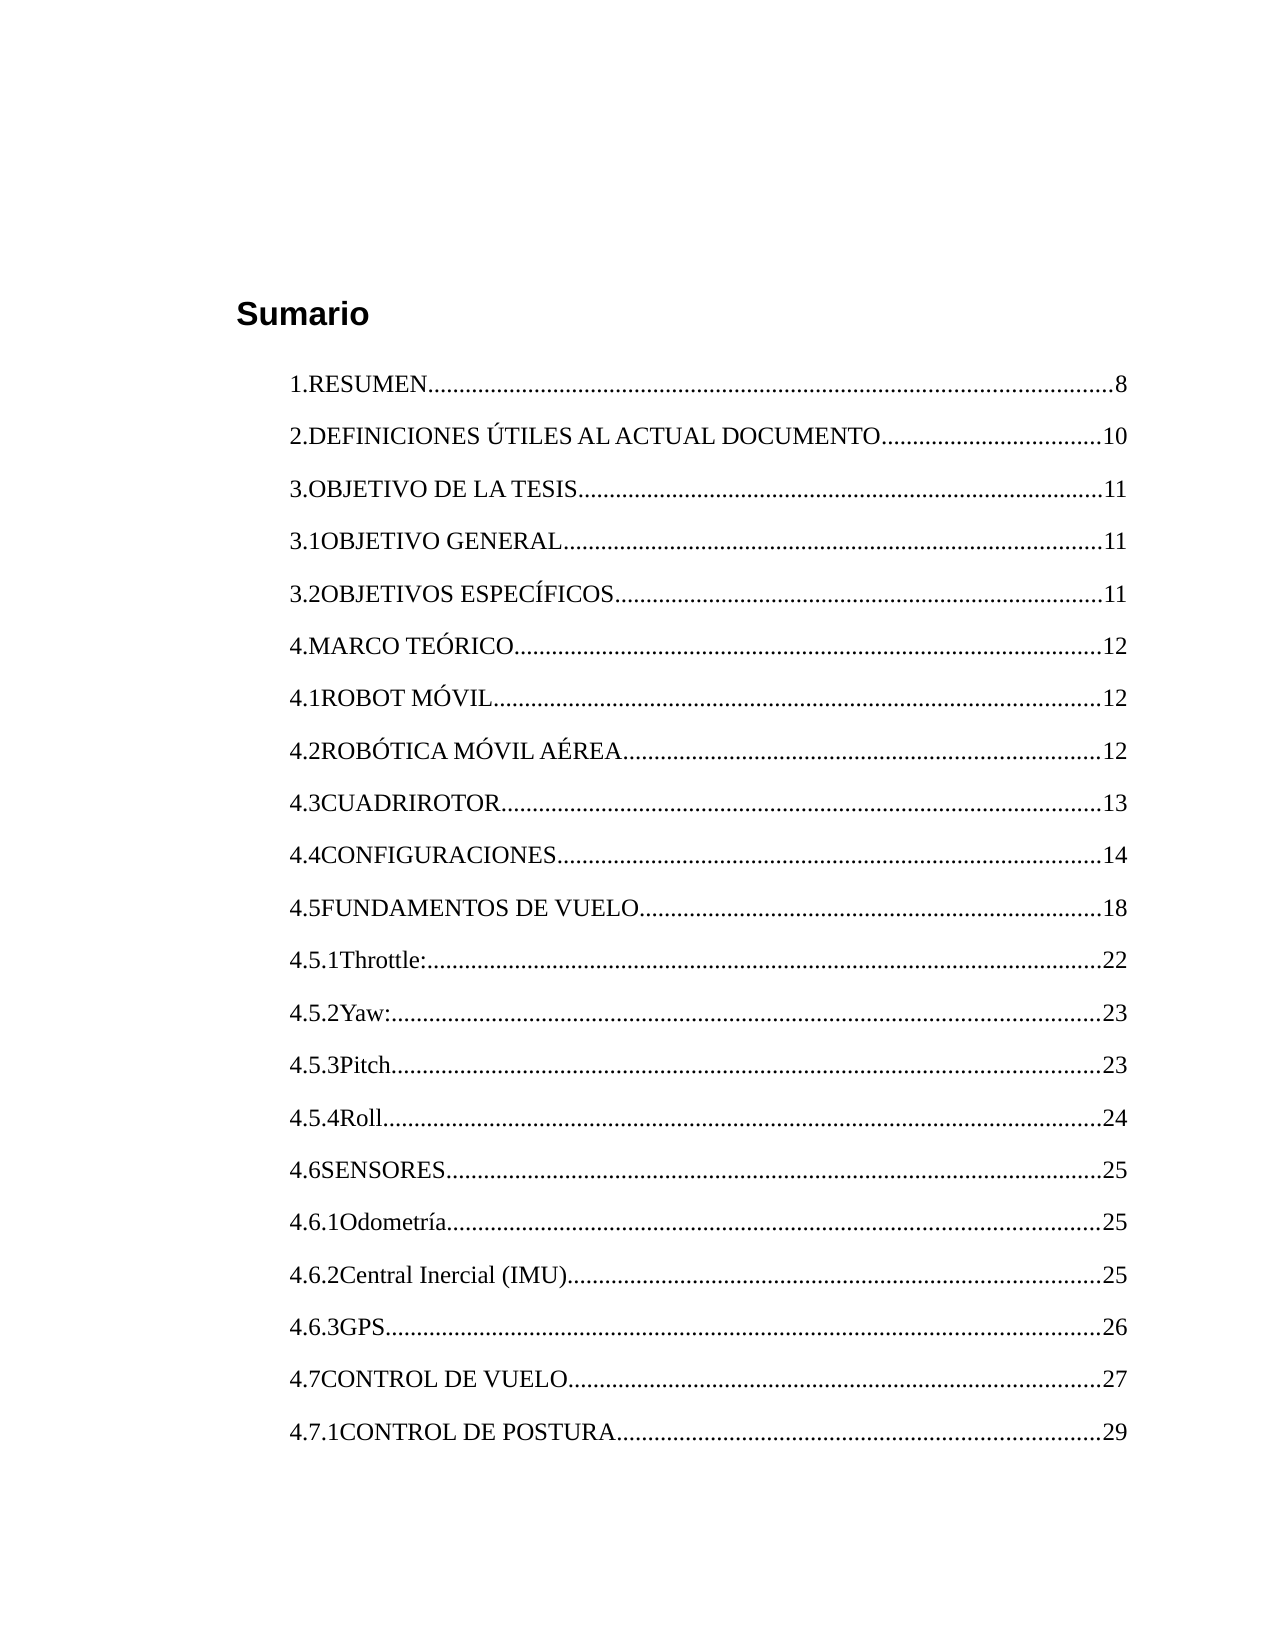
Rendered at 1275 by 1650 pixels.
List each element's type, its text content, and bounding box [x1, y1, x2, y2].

text 4.6SENSORES 25 [289, 1155, 1157, 1184]
text 4.5.3Pitch 23 [289, 1050, 1157, 1079]
text 4.5.1Throttle: 22 [289, 945, 1157, 974]
text 1.RESUMEN 8 [289, 369, 1157, 398]
text 4.5FUNDAMENTOS DE VUELO 18 [289, 893, 1157, 922]
text 3.2OBJETIVOS ESPECÍFICOS 11 [289, 579, 1157, 607]
text 4.6.1Odometría 25 [289, 1207, 1157, 1236]
text 4.6.2Central Inercial (IMU) 25 [289, 1260, 1157, 1288]
text 3.OBJETIVO DE LA TESIS 11 [289, 474, 1157, 503]
text 4.MARCO TEÓRICO 12 [289, 631, 1157, 660]
text 4.6.3GPS 26 [289, 1312, 1157, 1341]
text 2.DEFINICIONES ÚTILES AL ACTUAL DOCUMENTO 10 [289, 421, 1157, 450]
text 4.2ROBÓTICA MÓVIL AÉREA 12 [289, 736, 1157, 764]
text 4.5.2Yaw: 23 [289, 998, 1157, 1027]
text 4.3CUADRIROTOR 13 [289, 788, 1157, 817]
text 4.4CONFIGURACIONES 14 [289, 841, 1157, 869]
text 4.7CONTROL DE VUELO 27 [289, 1364, 1157, 1393]
text 4.1ROBOT MÓVIL 12 [289, 683, 1157, 712]
text 3.1OBJETIVO GENERAL 11 [289, 526, 1157, 555]
text 4.7.1CONTROL DE POSTURA 29 [289, 1417, 1157, 1446]
subtitle Sumario [236, 294, 1157, 333]
text 4.5.4Roll 24 [289, 1103, 1157, 1131]
